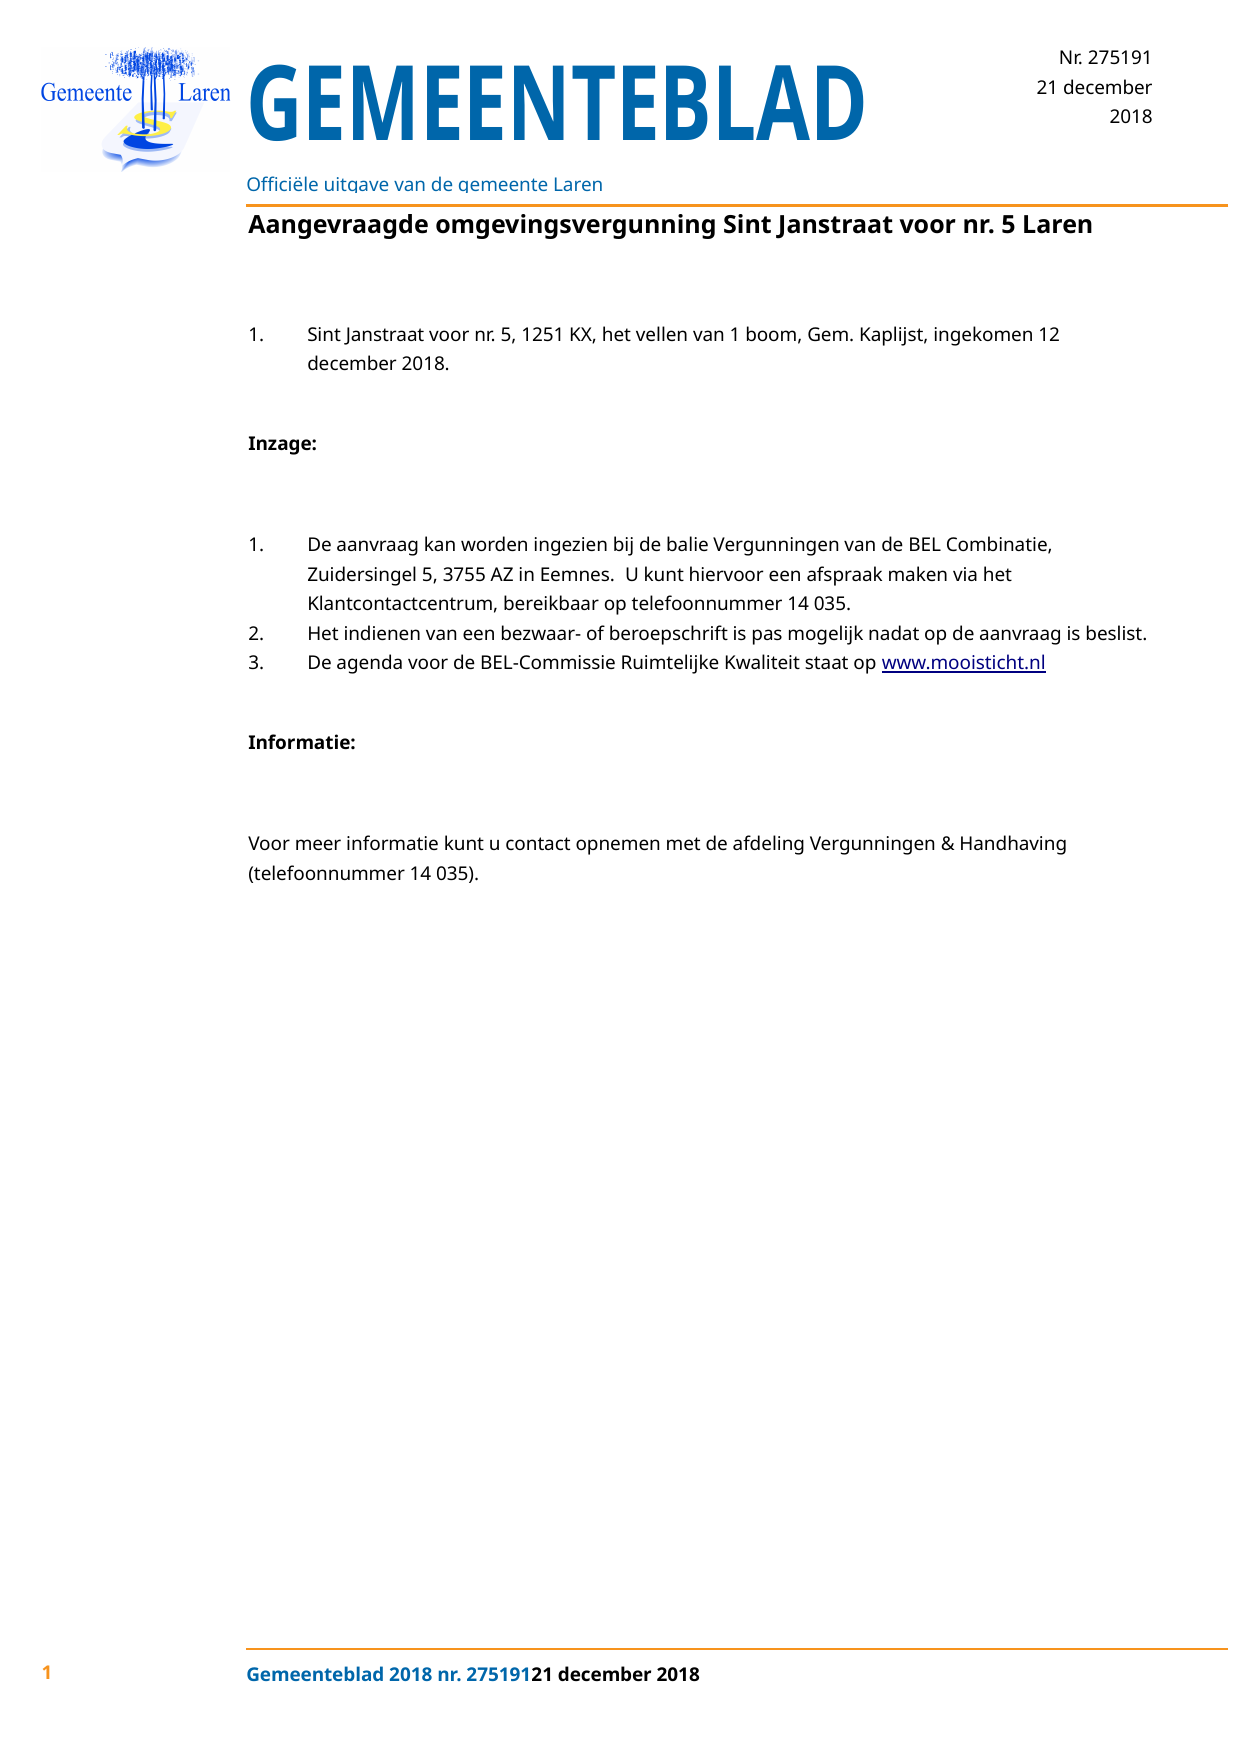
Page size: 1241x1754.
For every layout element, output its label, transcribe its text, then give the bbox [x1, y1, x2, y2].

list De agenda voor de BEL-Commissie Ruimtelijke Kwaliteit staat op www.mooisticht.nl [248, 649, 1152, 675]
list De aanvraag kan worden ingezien bij de balie Vergunningen van de BEL Combinatie, Zuidersingel 5, 3755 AZ in Eemnes. U kunt hiervoor een afspraak maken via het Klantcontactcentrum, bereikbaar op telefoonnummer 14 035. [248, 531, 1152, 616]
text Informatie: [248, 729, 1152, 755]
list Het indienen van een bezwaar- of beroepschrift is pas mogelijk nadat op de aanvraag is beslist. [248, 620, 1152, 646]
text Voor meer informatie kunt u contact opnemen met de afdeling Vergunningen & Handhaving (telefoonnummer 14 035). [248, 830, 1152, 886]
text Inzage: [248, 430, 1152, 456]
list Sint Janstraat voor nr. 5, 1251 KX, het vellen van 1 boom, Gem. Kaplijst, ingekomen 12 december 2018. [248, 321, 1152, 376]
picture [41, 47, 231, 172]
text Aangevraagde omgevingsvergunning Sint Janstraat voor nr. 5 Laren [248, 207, 1152, 241]
